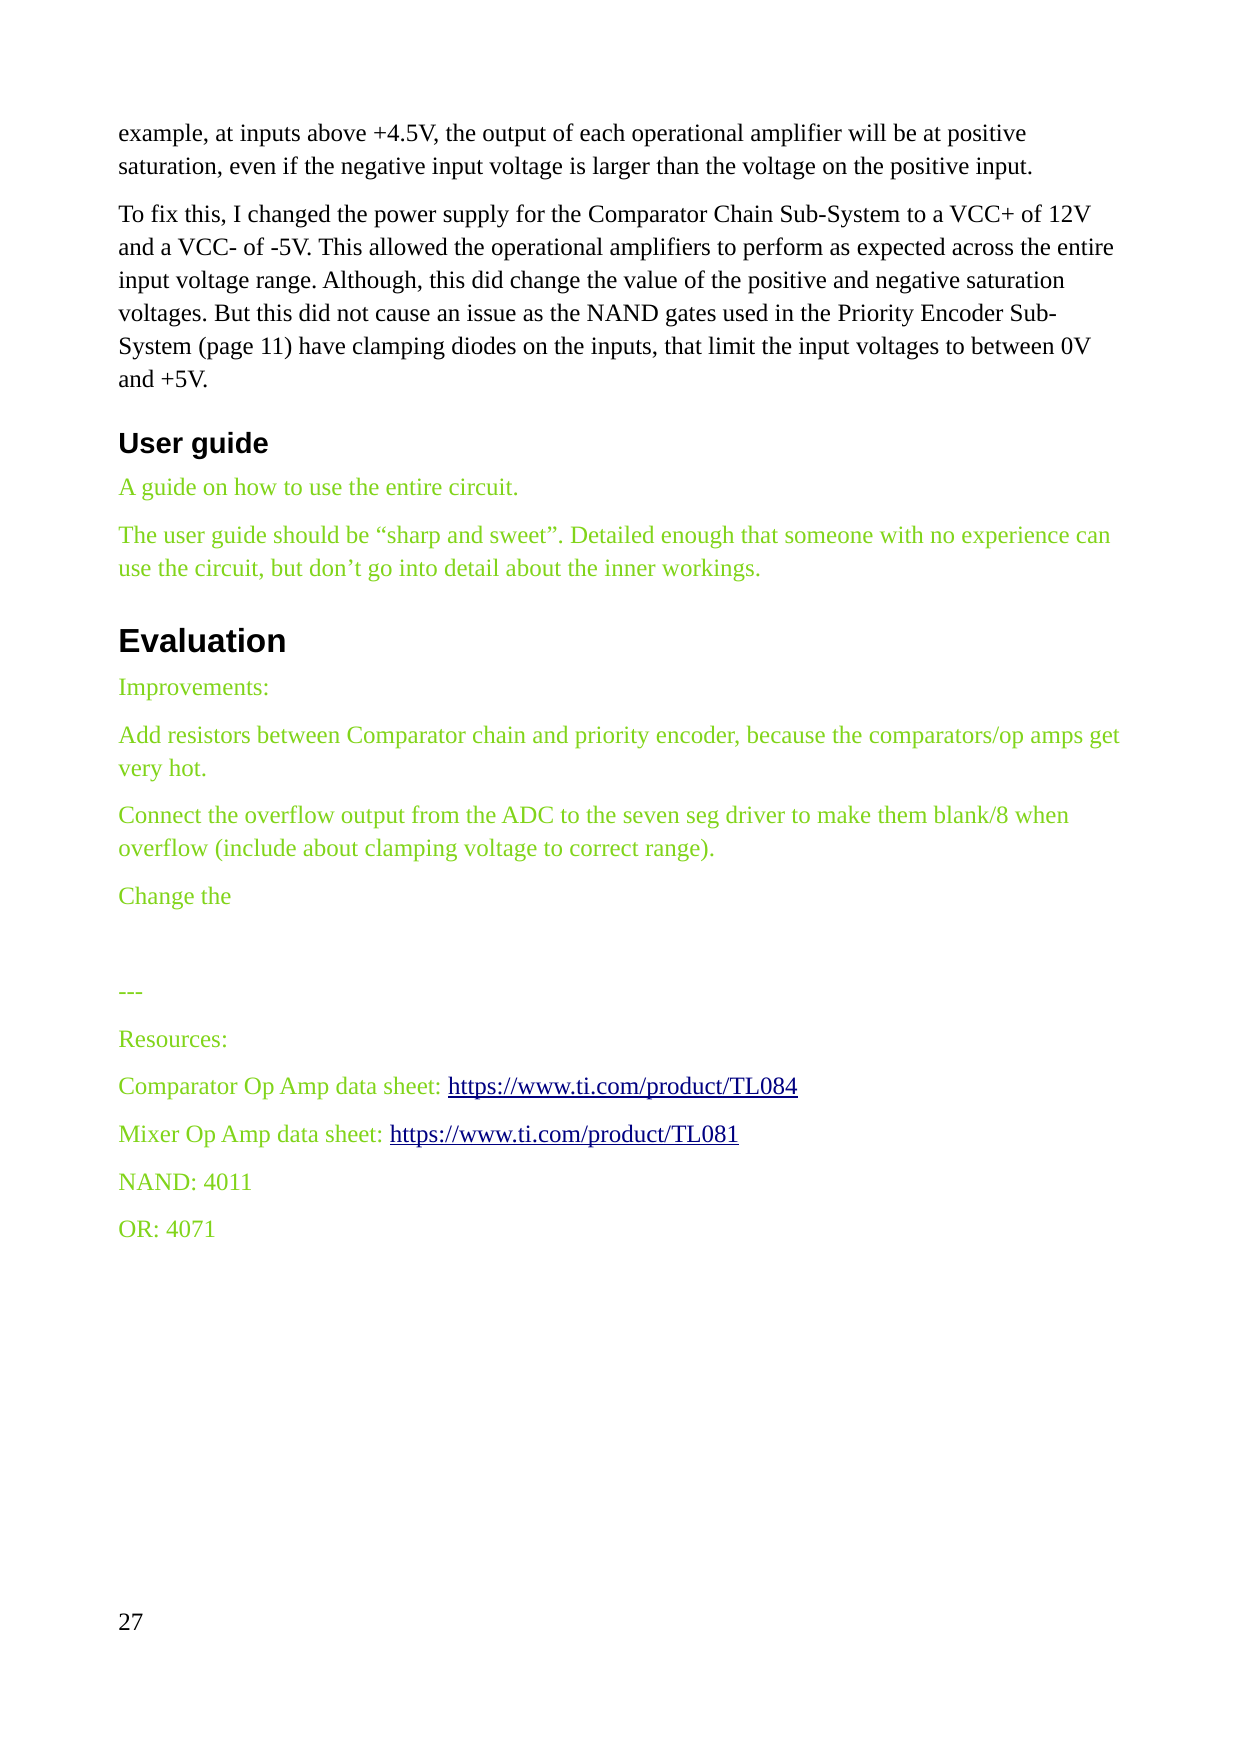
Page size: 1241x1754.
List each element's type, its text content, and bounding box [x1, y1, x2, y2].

text NAND: 4011 [118, 1167, 1122, 1195]
text example, at inputs above +4.5V, the output of each operational amplifier will be at positive saturation, even if the negative input voltage is larger than the voltage on the positive input. [118, 118, 1122, 180]
text Improvements: [118, 672, 1122, 701]
text Change the [118, 881, 1122, 910]
text Add resistors between Comparator chain and priority encoder, because the comparators/op amps get very hot. [118, 720, 1122, 781]
subtitle Evaluation [118, 621, 1122, 659]
text To fix this, I changed the power supply for the Comparator Chain Sub-System to a VCC+ of 12V and a VCC- of -5V. This allowed the operational amplifiers to perform as expected across the entire input voltage range. Although, this did change the value of the positive and negative saturation voltages. But this did not cause an issue as the NAND gates used in the Priority Encoder Sub-System (page 12) have clamping diodes on the inputs, that limit the input voltages to between 0V and +5V. [118, 199, 1122, 393]
text OR: 4071 [118, 1214, 1122, 1243]
text Connect the overflow output from the ADC to the seven seg driver to make them blank/8 when overflow (include about clamping voltage to correct range). [118, 800, 1122, 862]
text The user guide should be “sharp and sweet”. Detailed enough that someone with no experience can use the circuit, but don’t go into detail about the inner workings. [118, 520, 1122, 581]
subtitle User guide [118, 426, 1122, 459]
text A guide on how to use the entire circuit. [118, 472, 1122, 501]
text --- [118, 976, 1122, 1005]
text Mixer Op Amp data sheet: https://www.ti.com/product/TL081 [118, 1119, 1122, 1148]
text Resources: [118, 1024, 1122, 1052]
text Comparator Op Amp data sheet: https://www.ti.com/product/TL084 [118, 1071, 1122, 1100]
